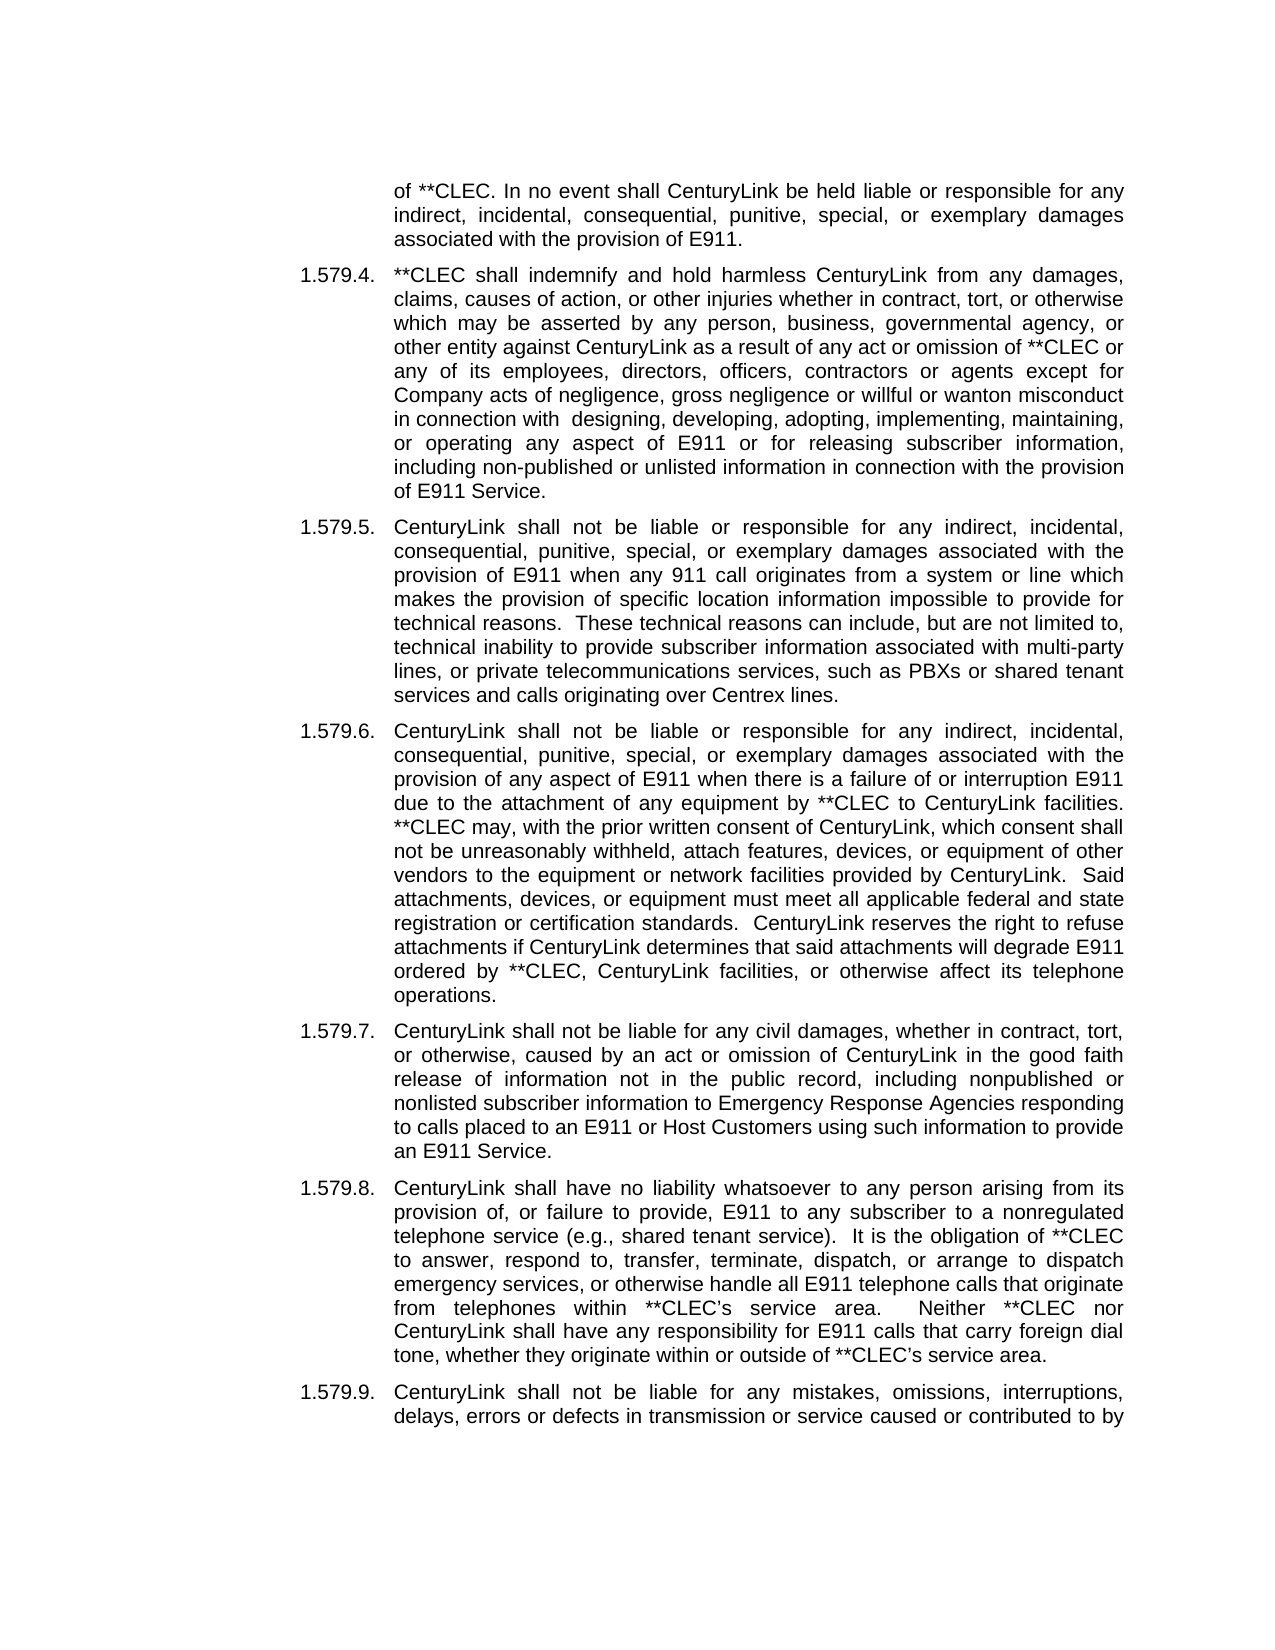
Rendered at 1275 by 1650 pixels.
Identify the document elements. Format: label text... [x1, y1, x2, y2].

list CenturyLink shall not be liable for any civil damages, whether in contract, tort, or otherwise, caused by an act or omission of CenturyLink in the good faith release of information not in the public record, including nonpublished or nonlisted subscriber information to Emergency Response Agencies responding to calls placed to an E911 or Host Customers using such information to provide an E911 Service. [300, 1019, 1125, 1163]
list CenturyLink shall not be liable or responsible for any indirect, incidental, consequential, punitive, special, or exemplary damages associated with the provision of E911 when any 911 call originates from a system or line which makes the provision of specific location information impossible to provide for technical reasons. These technical reasons can include, but are not limited to, technical inability to provide subscriber information associated with multi-party lines, or private telecommunications services, such as PBXs or shared tenant services and calls originating over Centrex lines. [300, 515, 1125, 707]
list CenturyLink shall not be liable or responsible for any indirect, incidental, consequential, punitive, special, or exemplary damages associated with the provision of any aspect of E911 when there is a failure of or interruption E911 due to the attachment of any equipment by **CLEC to CenturyLink facilities. **CLEC may, with the prior written consent of CenturyLink, which consent shall not be unreasonably withheld, attach features, devices, or equipment of other vendors to the equipment or network facilities provided by CenturyLink. Said attachments, devices, or equipment must meet all applicable federal and state registration or certification standards. CenturyLink reserves the right to refuse attachments if CenturyLink determines that said attachments will degrade E911 ordered by **CLEC, CenturyLink facilities, or otherwise affect its telephone operations. [300, 719, 1125, 1007]
list **CLEC shall indemnify and hold harmless CenturyLink from any damages, claims, causes of action, or other injuries whether in contract, tort, or otherwise which may be asserted by any person, business, governmental agency, or other entity against CenturyLink as a result of any act or omission of **CLEC or any of its employees, directors, officers, contractors or agents except for Company acts of negligence, gross negligence or willful or wanton misconduct in connection with designing, developing, adopting, implementing, maintaining, or operating any aspect of E911 or for releasing subscriber information, including non-published or unlisted information in connection with the provision of E911 Service. [300, 263, 1125, 503]
list of **CLEC. In no event shall CenturyLink be held liable or responsible for any indirect, incidental, consequential, punitive, special, or exemplary damages associated with the provision of E911. [300, 179, 1125, 251]
list CenturyLink shall not be liable for any mistakes, omissions, interruptions, delays, errors or defects in transmission or service caused or contributed to by [300, 1380, 1125, 1428]
list CenturyLink shall have no liability whatsoever to any person arising from its provision of, or failure to provide, E911 to any subscriber to a nonregulated telephone service (e.g., shared tenant service). It is the obligation of **CLEC to answer, respond to, transfer, terminate, dispatch, or arrange to dispatch emergency services, or otherwise handle all E911 telephone calls that originate from telephones within **CLEC’s service area. Neither **CLEC nor CenturyLink shall have any responsibility for E911 calls that carry foreign dial tone, whether they originate within or outside of **CLEC’s service area. [300, 1176, 1125, 1367]
